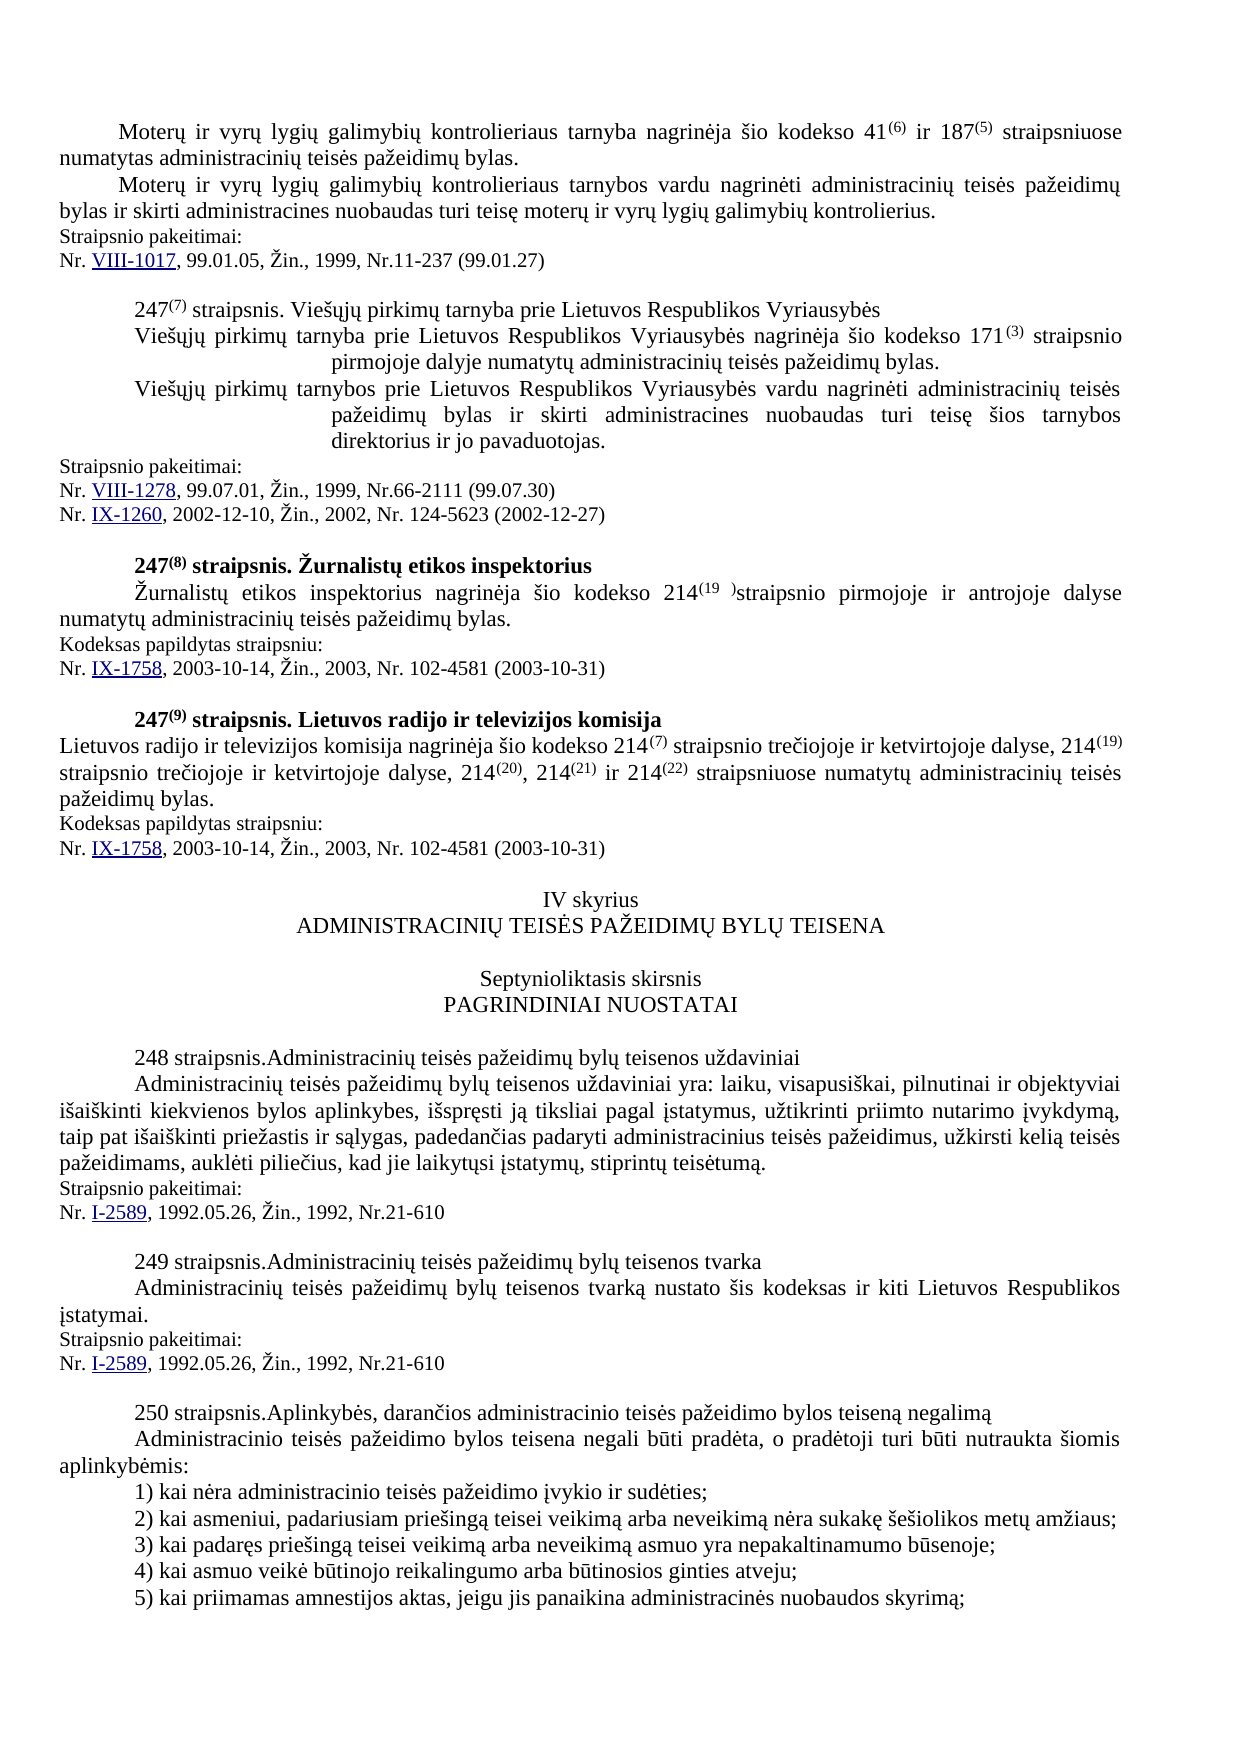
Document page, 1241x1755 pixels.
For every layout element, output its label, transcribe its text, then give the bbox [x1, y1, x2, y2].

text 248 straipsnis.Administracinių teisės pažeidimų bylų teisenos uždaviniai [59, 1044, 1122, 1070]
text Nr. IX-1260, 2002-12-10, Žin., 2002, Nr. 124-5623 (2002-12-27) [59, 502, 1122, 526]
text Straipsnio pakeitimai: [59, 454, 1122, 478]
text 250 straipsnis.Aplinkybės, darančios administracinio teisės pažeidimo bylos teiseną negalimą [59, 1399, 1122, 1426]
text Nr. IX-1758, 2003-10-14, Žin., 2003, Nr. 102-4581 (2003-10-31) [59, 656, 1122, 679]
text Nr. I-2589, 1992.05.26, Žin., 1992, Nr.21-610 [59, 1200, 1122, 1224]
text Viešųjų pirkimų tarnybos prie Lietuvos Respublikos Vyriausybės vardu nagrinėti administracinių teisės pažeidimų bylas ir skirti administracines nuobaudas turi teisę šios tarnybos direktorius ir jo pavaduotojas. [134, 375, 1122, 454]
text 5) kai priimamas amnestijos aktas, jeigu jis panaikina administracinės nuobaudos skyrimą; [59, 1584, 1122, 1610]
text Nr. I-2589, 1992.05.26, Žin., 1992, Nr.21-610 [59, 1351, 1122, 1375]
text Administracinių teisės pažeidimų bylų teisenos uždaviniai yra: laiku, visapusiškai, pilnutinai ir objektyviai išaiškinti kiekvienos bylos aplinkybes, išspręsti ją tiksliai pagal įstatymus, užtikrinti priimto nutarimo įvykdymą, taip pat išaiškinti priežastis ir sąlygas, padedančias padaryti administracinius teisės pažeidimus, užkirsti kelią teisės pažeidimams, auklėti piliečius, kad jie laikytųsi įstatymų, stiprintų teisėtumą. [59, 1070, 1122, 1176]
text 2) kai asmeniui, padariusiam priešingą teisei veikimą arba neveikimą nėra sukakę šešiolikos metų amžiaus; [59, 1504, 1122, 1531]
text Nr. VIII-1017, 99.01.05, Žin., 1999, Nr.11-237 (99.01.27) [59, 248, 1122, 272]
text Septynioliktasis skirsnis [59, 965, 1122, 991]
text Lietuvos radijo ir televizijos komisija nagrinėja šio kodekso 214(7) straipsnio trečiojoje ir ketvirtojoje dalyse, 214(19) straipsnio trečiojoje ir ketvirtojoje dalyse, 214(20), 214(21) ir 214(22) straipsniuose numatytų administracinių teisės pažeidimų bylas. [59, 732, 1122, 811]
text PAGRINDINIAI NUOSTATAI [59, 991, 1122, 1018]
text Straipsnio pakeitimai: [59, 1327, 1122, 1351]
text Kodeksas papildytas straipsniu: [59, 811, 1122, 835]
text 4) kai asmuo veikė būtinojo reikalingumo arba būtinosios ginties atveju; [59, 1557, 1122, 1584]
text 1) kai nėra administracinio teisės pažeidimo įvykio ir sudėties; [59, 1478, 1122, 1504]
text 247(8) straipsnis. Žurnalistų etikos inspektorius [59, 552, 1122, 579]
text Moterų ir vyrų lygių galimybių kontrolieriaus tarnyba nagrinėja šio kodekso 41(6) ir 187(5) straipsniuose numatytas administracinių teisės pažeidimų bylas. [59, 118, 1122, 171]
text Administracinio teisės pažeidimo bylos teisena negali būti pradėta, o pradėtoji turi būti nutraukta šiomis aplinkybėmis: [59, 1426, 1122, 1478]
text 247(7) straipsnis. Viešųjų pirkimų tarnyba prie Lietuvos Respublikos Vyriausybės [134, 296, 1122, 322]
text Kodeksas papildytas straipsniu: [59, 631, 1122, 656]
text Viešųjų pirkimų tarnyba prie Lietuvos Respublikos Vyriausybės nagrinėja šio kodekso 171(3) straipsnio pirmojoje dalyje numatytų administracinių teisės pažeidimų bylas. [134, 322, 1122, 375]
text Nr. VIII-1278, 99.07.01, Žin., 1999, Nr.66-2111 (99.07.30) [59, 478, 1122, 502]
text Žurnalistų etikos inspektorius nagrinėja šio kodekso 214(19 )straipsnio pirmojoje ir antrojoje dalyse numatytų administracinių teisės pažeidimų bylas. [59, 579, 1122, 631]
text IV skyrius [59, 886, 1122, 912]
text ADMINISTRACINIŲ TEISĖS PAŽEIDIMŲ BYLŲ TEISENA [59, 912, 1122, 938]
text 247(9) straipsnis. Lietuvos radijo ir televizijos komisija [59, 706, 1122, 732]
text 3) kai padaręs priešingą teisei veikimą arba neveikimą asmuo yra nepakaltinamumo būsenoje; [59, 1531, 1122, 1557]
text Administracinių teisės pažeidimų bylų teisenos tvarką nustato šis kodeksas ir kiti Lietuvos Respublikos įstatymai. [59, 1274, 1122, 1327]
text Nr. IX-1758, 2003-10-14, Žin., 2003, Nr. 102-4581 (2003-10-31) [59, 835, 1122, 859]
text 249 straipsnis.Administracinių teisės pažeidimų bylų teisenos tvarka [59, 1248, 1122, 1274]
text Straipsnio pakeitimai: [59, 223, 1122, 248]
text Straipsnio pakeitimai: [59, 1176, 1122, 1200]
text Moterų ir vyrų lygių galimybių kontrolieriaus tarnybos vardu nagrinėti administracinių teisės pažeidimų bylas ir skirti administracines nuobaudas turi teisę moterų ir vyrų lygių galimybių kontrolierius. [59, 171, 1122, 223]
